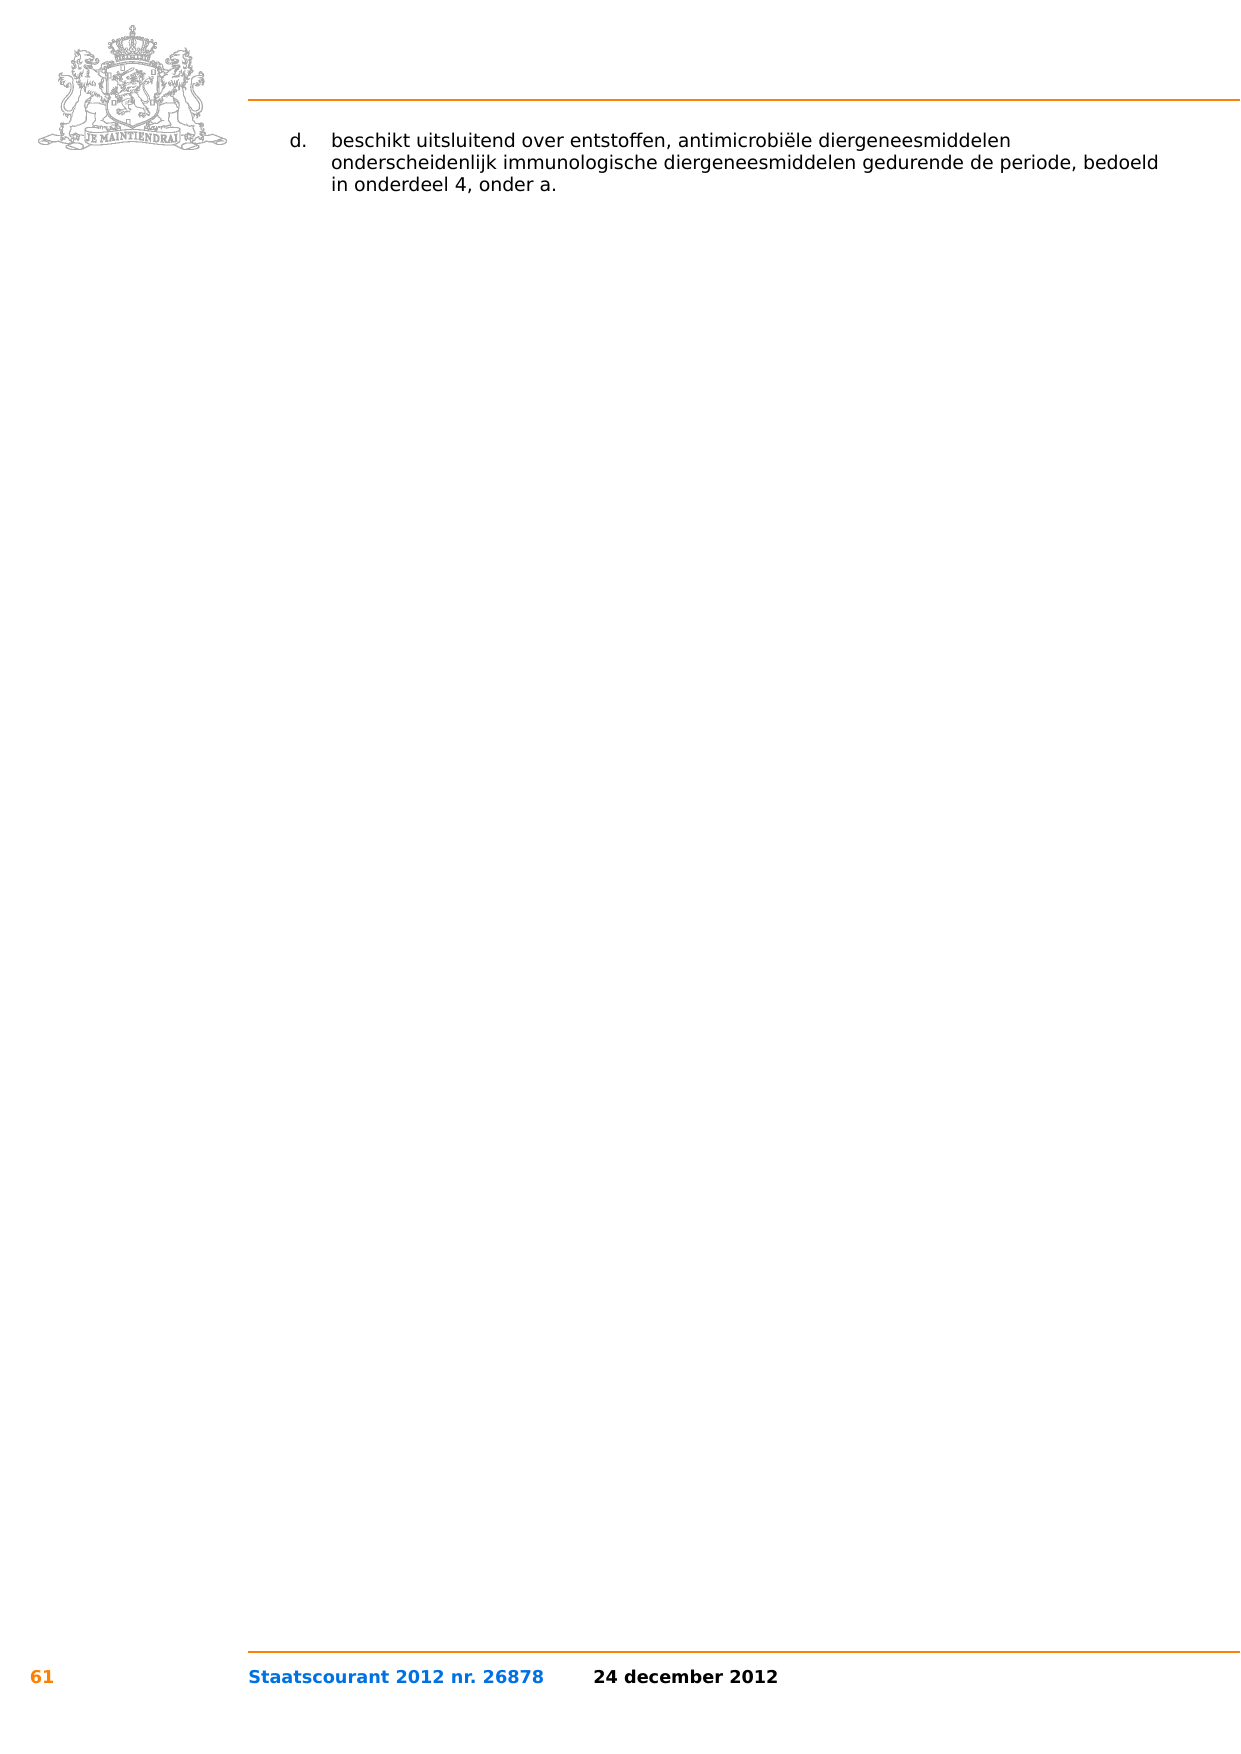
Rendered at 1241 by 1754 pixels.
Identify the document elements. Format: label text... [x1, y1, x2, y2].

picture [38, 25, 227, 150]
text d. beschikt uitsluitend over entstoffen, antimicrobiële diergeneesmiddelen onderscheidenlijk immunologische diergeneesmiddelen gedurende de periode, bedoeld in onderdeel 4, onder a. [289, 130, 1163, 196]
